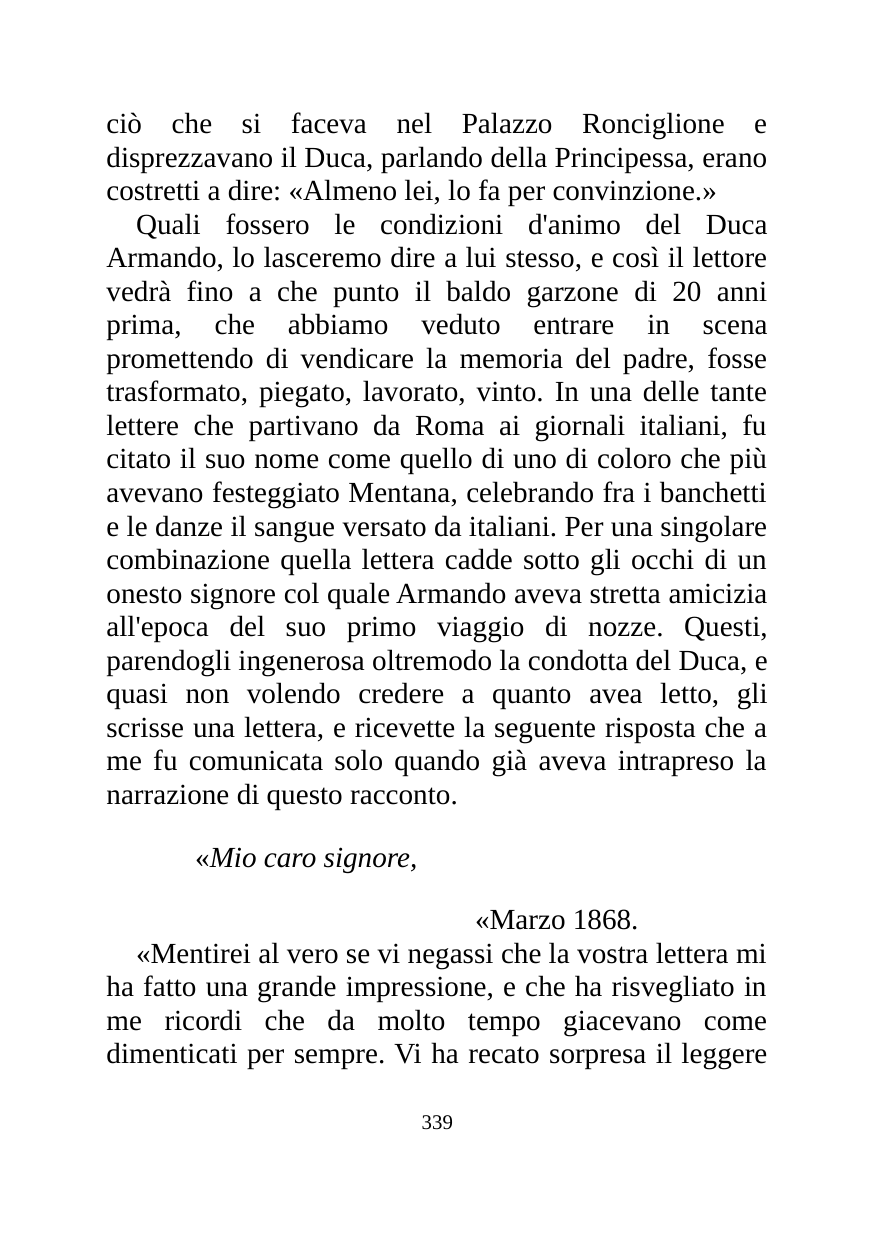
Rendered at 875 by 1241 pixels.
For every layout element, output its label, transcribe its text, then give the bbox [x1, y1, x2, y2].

text ciò che si faceva nel Palazzo Ronciglione e disprezzavano il Duca, parlando della Principessa, erano costretti a dire: «Almeno lei, lo fa per convinzione.» [106, 106, 768, 207]
text «Marzo 1868. [401, 902, 768, 936]
text «Mentirei al vero se vi negassi che la vostra lettera mi ha fatto una grande impressione, e che ha risvegliato in me ricordi che da molto tempo giacevano come dimenticati per sempre. Vi ha recato sorpresa il leggere [106, 936, 768, 1070]
text Quali fossero le condizioni d'animo del Duca Armando, lo lasceremo dire a lui stesso, e così il lettore vedrà fino a che punto il baldo garzone di 20 anni prima, che abbiamo veduto entrare in scena promettendo di vendicare la memoria del padre, fosse trasformato, piegato, lavorato, vinto. In una delle tante lettere che partivano da Roma ai giornali italiani, fu citato il suo nome come quello di uno di coloro che più avevano festeggiato Mentana, celebrando fra i banchetti e le danze il sangue versato da italiani. Per una singolare combinazione quella lettera cadde sotto gli occhi di un onesto signore col quale Armando aveva stretta amicizia all'epoca del suo primo viaggio di nozze. Questi, parendogli ingenerosa oltremodo la condotta del Duca, e quasi non volendo credere a quanto avea letto, gli scrisse una lettera, e ricevette la seguente risposta che a me fu comunicata solo quando già aveva intrapreso la narrazione di questo racconto. [106, 207, 768, 811]
text «Mio caro signore, [165, 840, 768, 873]
